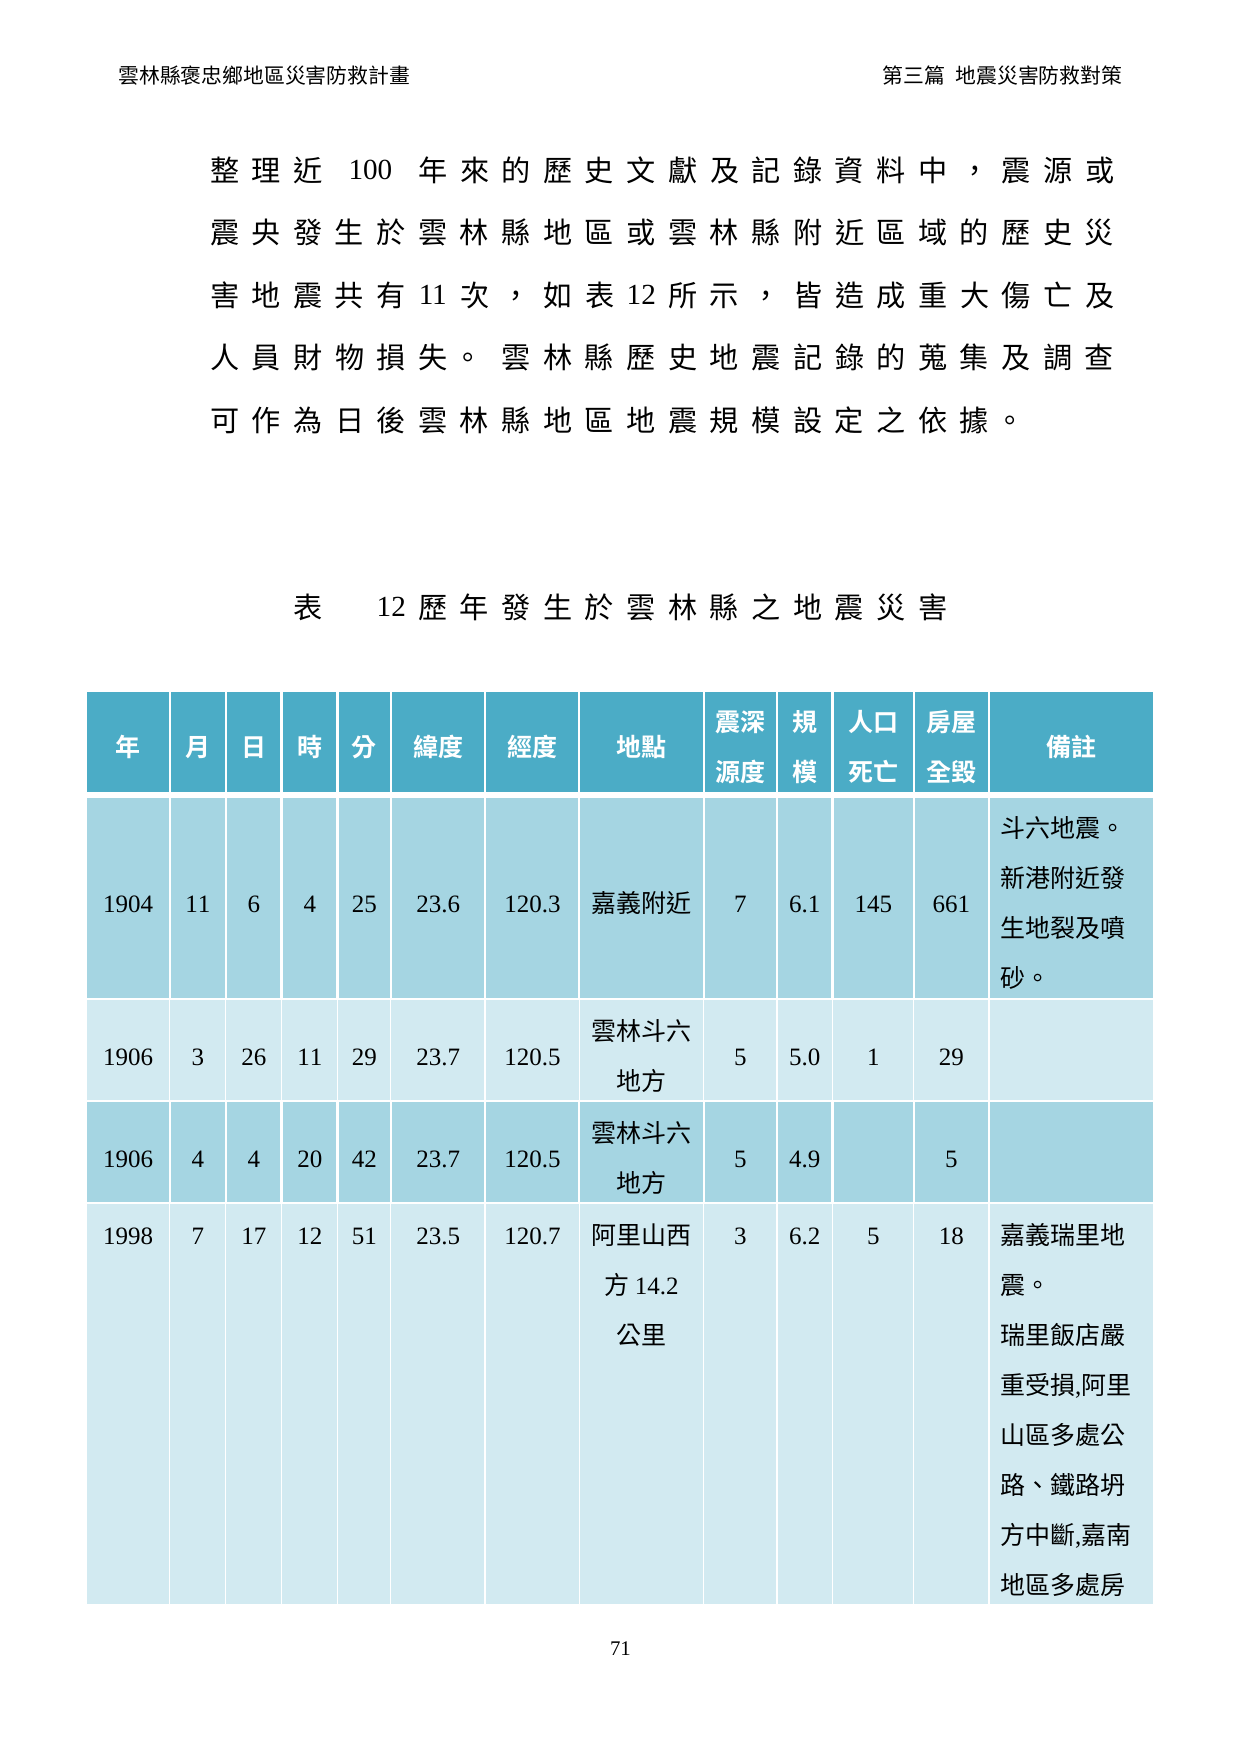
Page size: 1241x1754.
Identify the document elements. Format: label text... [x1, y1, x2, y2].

table_cell 20 [283, 1102, 336, 1202]
table_cell 23.5 [391, 1204, 484, 1604]
table_cell 5 [915, 1102, 988, 1202]
table_header 月 [171, 692, 225, 792]
table_cell 5 [833, 1204, 913, 1604]
table_cell [990, 1102, 1153, 1202]
table_cell 1 [833, 1000, 913, 1100]
table_header 分 [339, 692, 390, 792]
table_cell 6.1 [778, 798, 831, 998]
table_cell 29 [338, 1000, 390, 1100]
table_cell 嘉義瑞里地震。 瑞里飯店嚴重受損,阿里山區多處公路、鐵路坍方中斷,嘉南地區多處房 [990, 1204, 1153, 1604]
table_cell 4 [171, 1102, 225, 1202]
table_cell 3 [170, 1000, 225, 1100]
table_cell 7 [170, 1204, 225, 1604]
table_cell 26 [226, 1000, 281, 1100]
table_cell 120.5 [486, 1000, 579, 1100]
table_cell 1904 [87, 798, 169, 998]
table_cell 阿里山西方14.2公里 [580, 1204, 703, 1604]
table_header 地點 [580, 692, 703, 792]
table_cell 25 [339, 798, 390, 998]
table_cell 斗六地震。 新港附近發生地裂及噴砂。 [990, 798, 1153, 998]
table_cell 1998 [87, 1204, 169, 1604]
table_header 年 [87, 692, 169, 792]
table_cell [990, 1000, 1153, 1100]
table_cell 4 [227, 1102, 280, 1202]
table_header 人口死亡 [834, 692, 913, 792]
table_cell 51 [338, 1204, 390, 1604]
table_cell 23.6 [392, 798, 484, 998]
table_cell 5 [704, 1000, 776, 1100]
table_cell 17 [226, 1204, 281, 1604]
table_cell 120.7 [486, 1204, 579, 1604]
table_header 經度 [486, 692, 578, 792]
table_cell 4.9 [778, 1102, 831, 1202]
table_cell 7 [705, 798, 776, 998]
table_header 時 [283, 692, 336, 792]
table_cell 4 [283, 798, 336, 998]
table_header 震深源度 [705, 692, 776, 792]
table_cell 1906 [87, 1102, 169, 1202]
table_cell 23.7 [392, 1102, 484, 1202]
table_cell 29 [914, 1000, 988, 1100]
table_cell 661 [915, 798, 988, 998]
table_cell 120.3 [486, 798, 578, 998]
text 整理近100年來的歷史文獻及記錄資料中，震源或震央發生於雲林縣地區或雲林縣附近區域的歷史災害地震共有11次，如表12所示，皆造成重大傷亡及人員財物損失。雲林縣歷史地震記錄的蒐集及調查可作為日後雲林縣地區地震規模設定之依據。 [183, 127, 1120, 439]
table_header 日 [227, 692, 280, 792]
table_cell 雲林斗六地方 [580, 1102, 703, 1202]
table_cell 18 [914, 1204, 988, 1604]
table_header 備註 [990, 692, 1153, 792]
table_cell 23.7 [391, 1000, 484, 1100]
table_cell 5.0 [778, 1000, 832, 1100]
text 表 12歷年發生於雲林縣之地震災害 [120, 564, 1120, 627]
table_header 緯度 [392, 692, 484, 792]
table_cell 雲林斗六地方 [580, 1000, 703, 1100]
table_cell 1906 [87, 1000, 169, 1100]
table_cell 嘉義附近 [580, 798, 703, 998]
table_cell 5 [705, 1102, 776, 1202]
table_cell 120.5 [486, 1102, 578, 1202]
table_cell 42 [339, 1102, 390, 1202]
table_cell 6 [227, 798, 280, 998]
table_cell 145 [834, 798, 913, 998]
table_header 房屋全毀 [915, 692, 988, 792]
table_cell 11 [282, 1000, 337, 1100]
table_cell 3 [704, 1204, 776, 1604]
table_header 規 模 [778, 692, 831, 792]
table_cell 11 [171, 798, 225, 998]
table_cell 6.2 [778, 1204, 832, 1604]
table_cell 12 [282, 1204, 337, 1604]
table_cell [834, 1102, 913, 1202]
